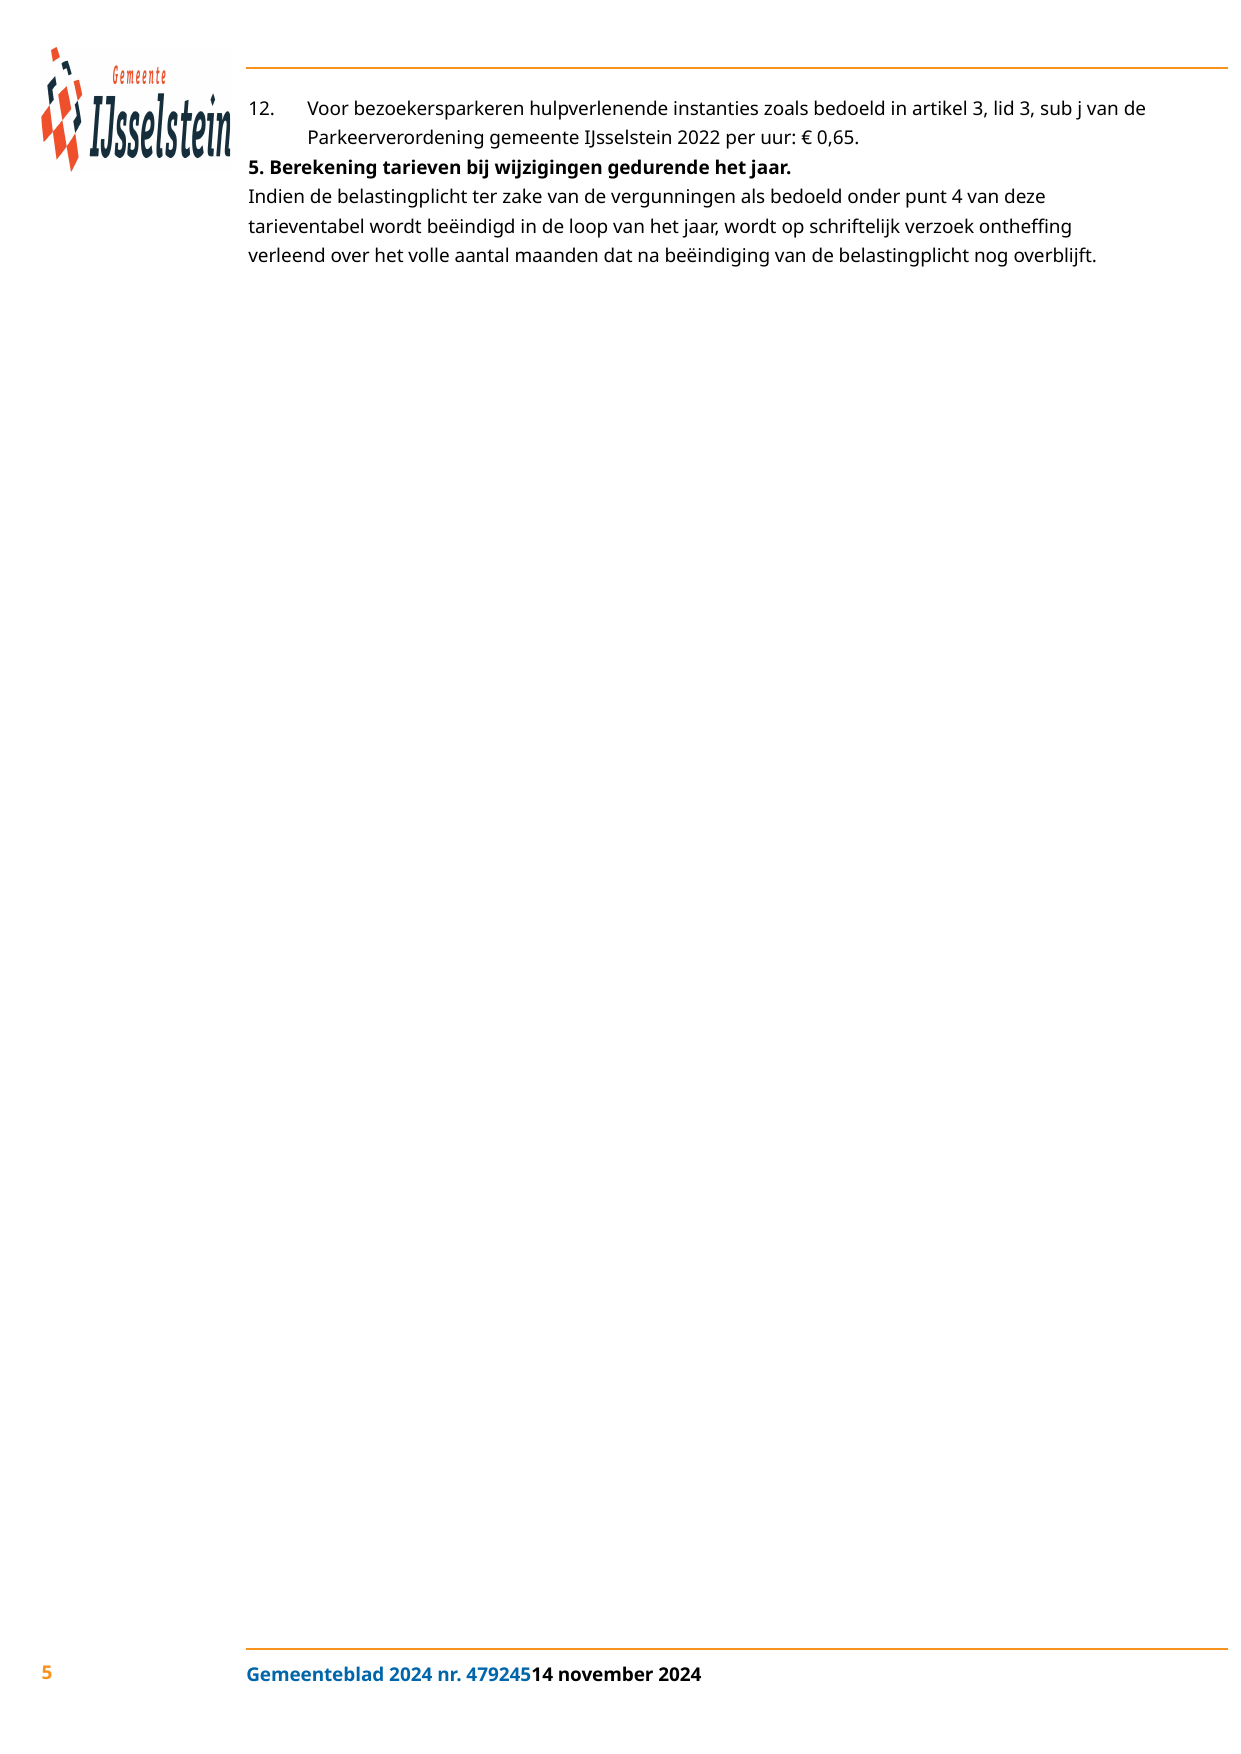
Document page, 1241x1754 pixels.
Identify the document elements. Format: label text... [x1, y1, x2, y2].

list Voor bezoekersparkeren hulpverlenende instanties zoals bedoeld in artikel 3, lid 3, sub j van de Parkeerverordening gemeente IJsselstein 2022 per uur: € 0,65. [248, 95, 1152, 150]
text Indien de belastingplicht ter zake van de vergunningen als bedoeld onder punt 4 van deze tarieventabel wordt beëindigd in de loop van het jaar, wordt op schriftelijk verzoek ontheffing verleend over het volle aantal maanden dat na beëindiging van de belastingplicht nog overblijft. [248, 183, 1152, 268]
picture [41, 47, 231, 172]
text 5. Berekening tarieven bij wijzigingen gedurende het jaar. [248, 154, 1152, 180]
